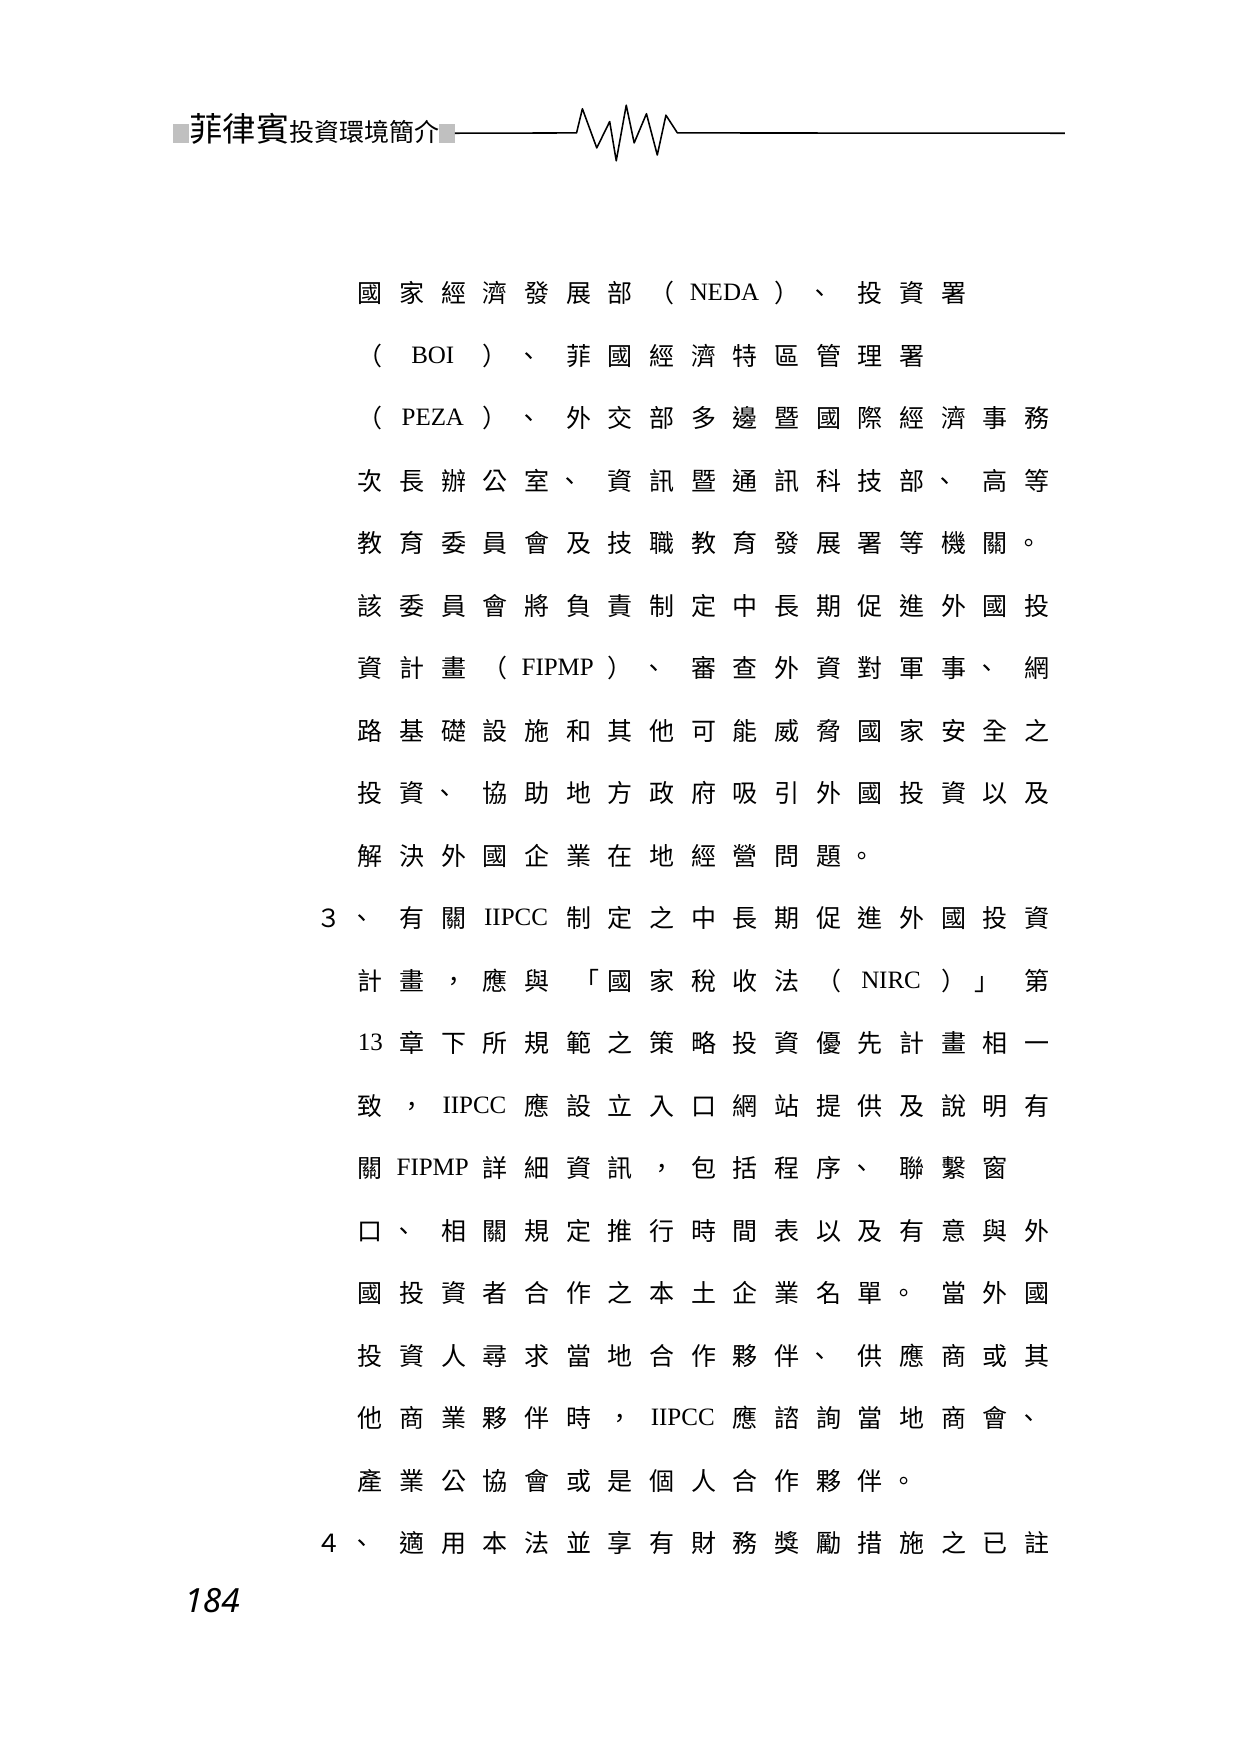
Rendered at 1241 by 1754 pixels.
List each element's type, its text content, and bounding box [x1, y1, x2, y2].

text 國家經濟發展部（NEDA）、投資署（BOI）、菲國經濟特區管理署（PEZA）、外交部多邊暨國際經濟事務次長辦公室、資訊暨通訊科技部、高等教育委員會及技職教育發展署等機關。該委員會將負責制定中長期促進外國投資計畫（FIPMP）、審查外資對軍事、網路基礎設施和其他可能威脅國家安全之投資、協助地方政府吸引外國投資以及解決外國企業在地經營問題。 [281, 250, 1058, 875]
text ４、適用本法並享有財務獎勵措施之已註 [281, 1500, 1058, 1563]
text ３、有關IIPCC制定之中長期促進外國投資計畫，應與「國家稅收法（NIRC）」第13章下所規範之策略投資優先計畫相一致，IIPCC應設立入口網站提供及說明有關FIPMP詳細資訊，包括程序、聯繫窗口、相關規定推行時間表以及有意與外國投資者合作之本土企業名單。當外國投資人尋求當地合作夥伴、供應商或其他商業夥伴時，IIPCC應諮詢當地商會、產業公協會或是個人合作夥伴。 [281, 875, 1058, 1500]
